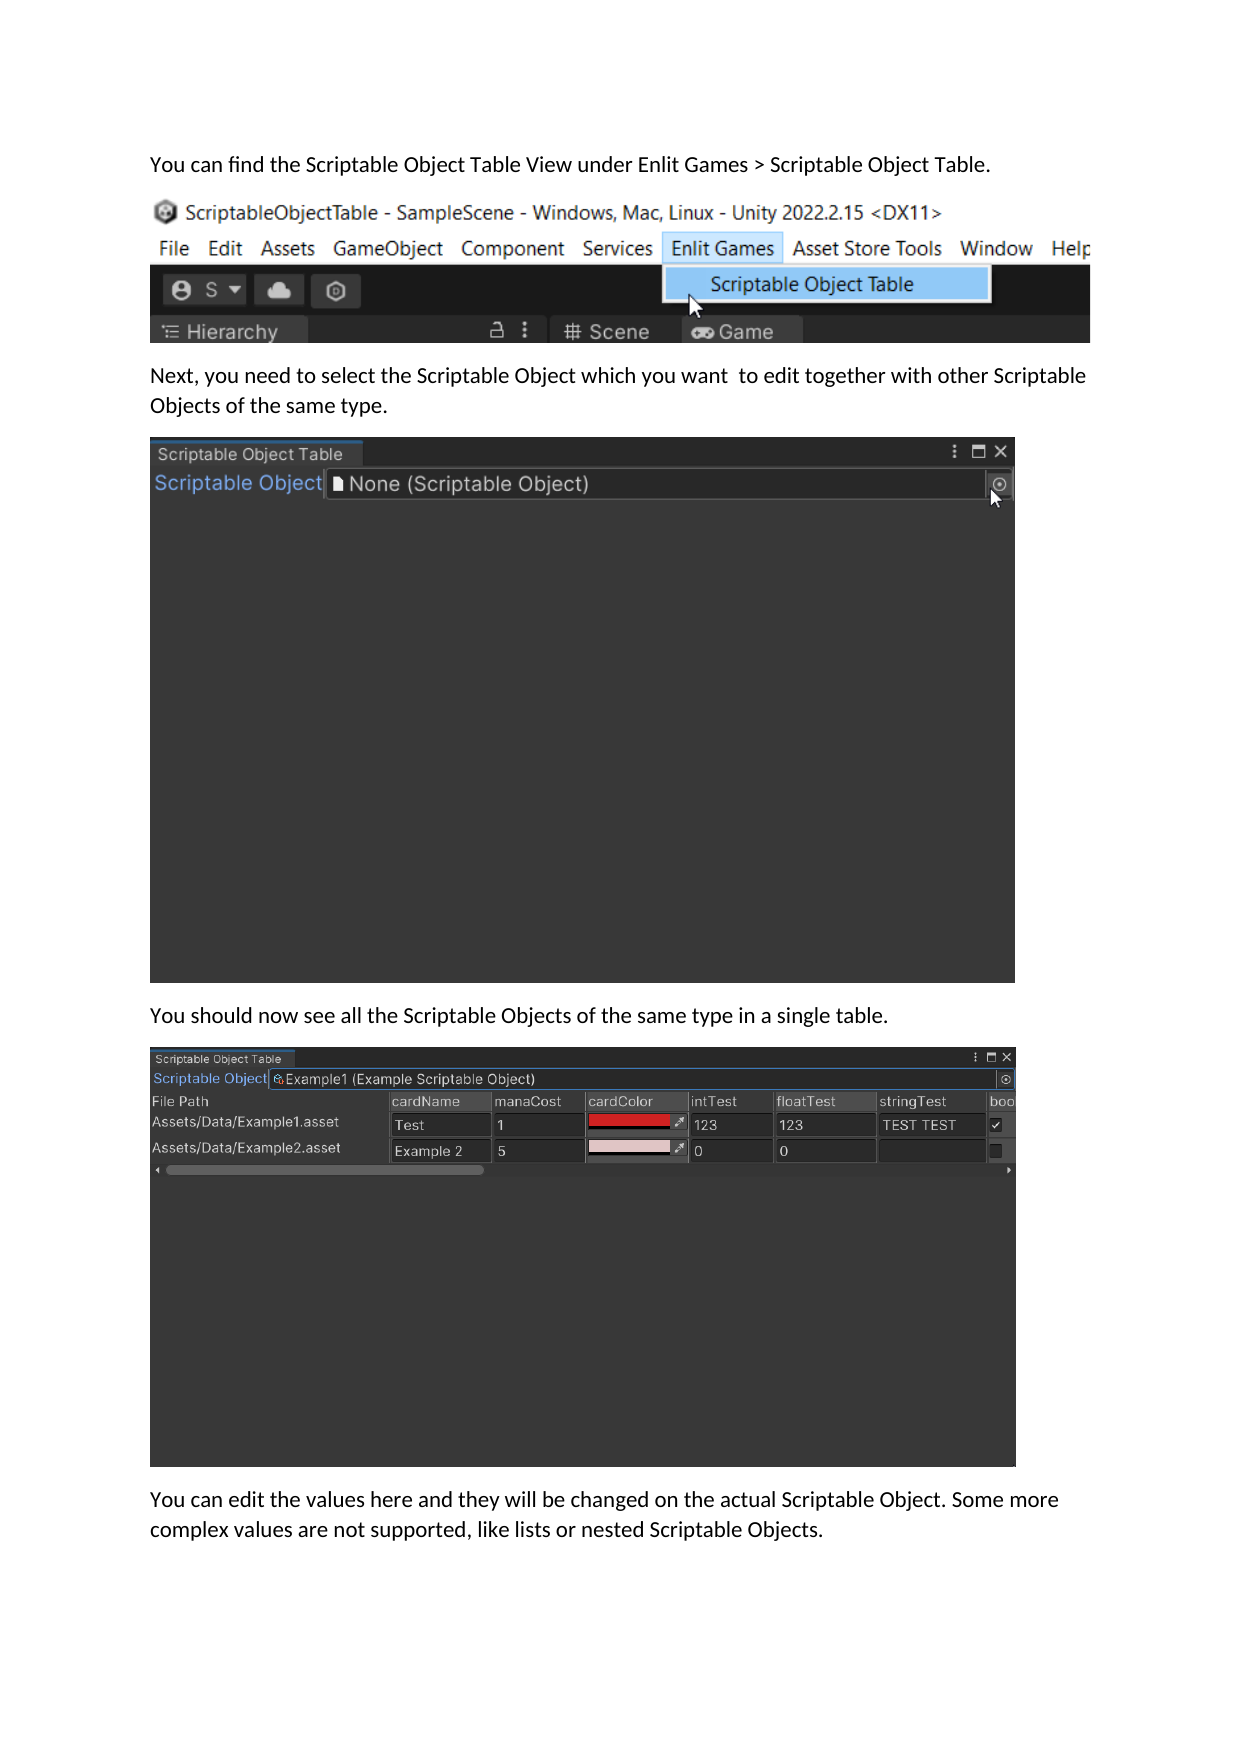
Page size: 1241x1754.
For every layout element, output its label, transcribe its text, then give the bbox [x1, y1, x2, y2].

text You can find the Scriptable Object Table View under Enlit Games > Scriptable Object Table. [150, 150, 1090, 178]
text You can edit the values here and they will be changed on the actual Scriptable Object. Some more complex values are not supported, like lists or nested Scriptable Objects. [150, 1485, 1090, 1543]
text You should now see all the Scriptable Objects of the same type in a single table. [150, 1001, 1090, 1029]
text Next, you need to select the Scriptable Object which you want to edit together with other Scriptable Objects of the same type. [150, 361, 1090, 419]
